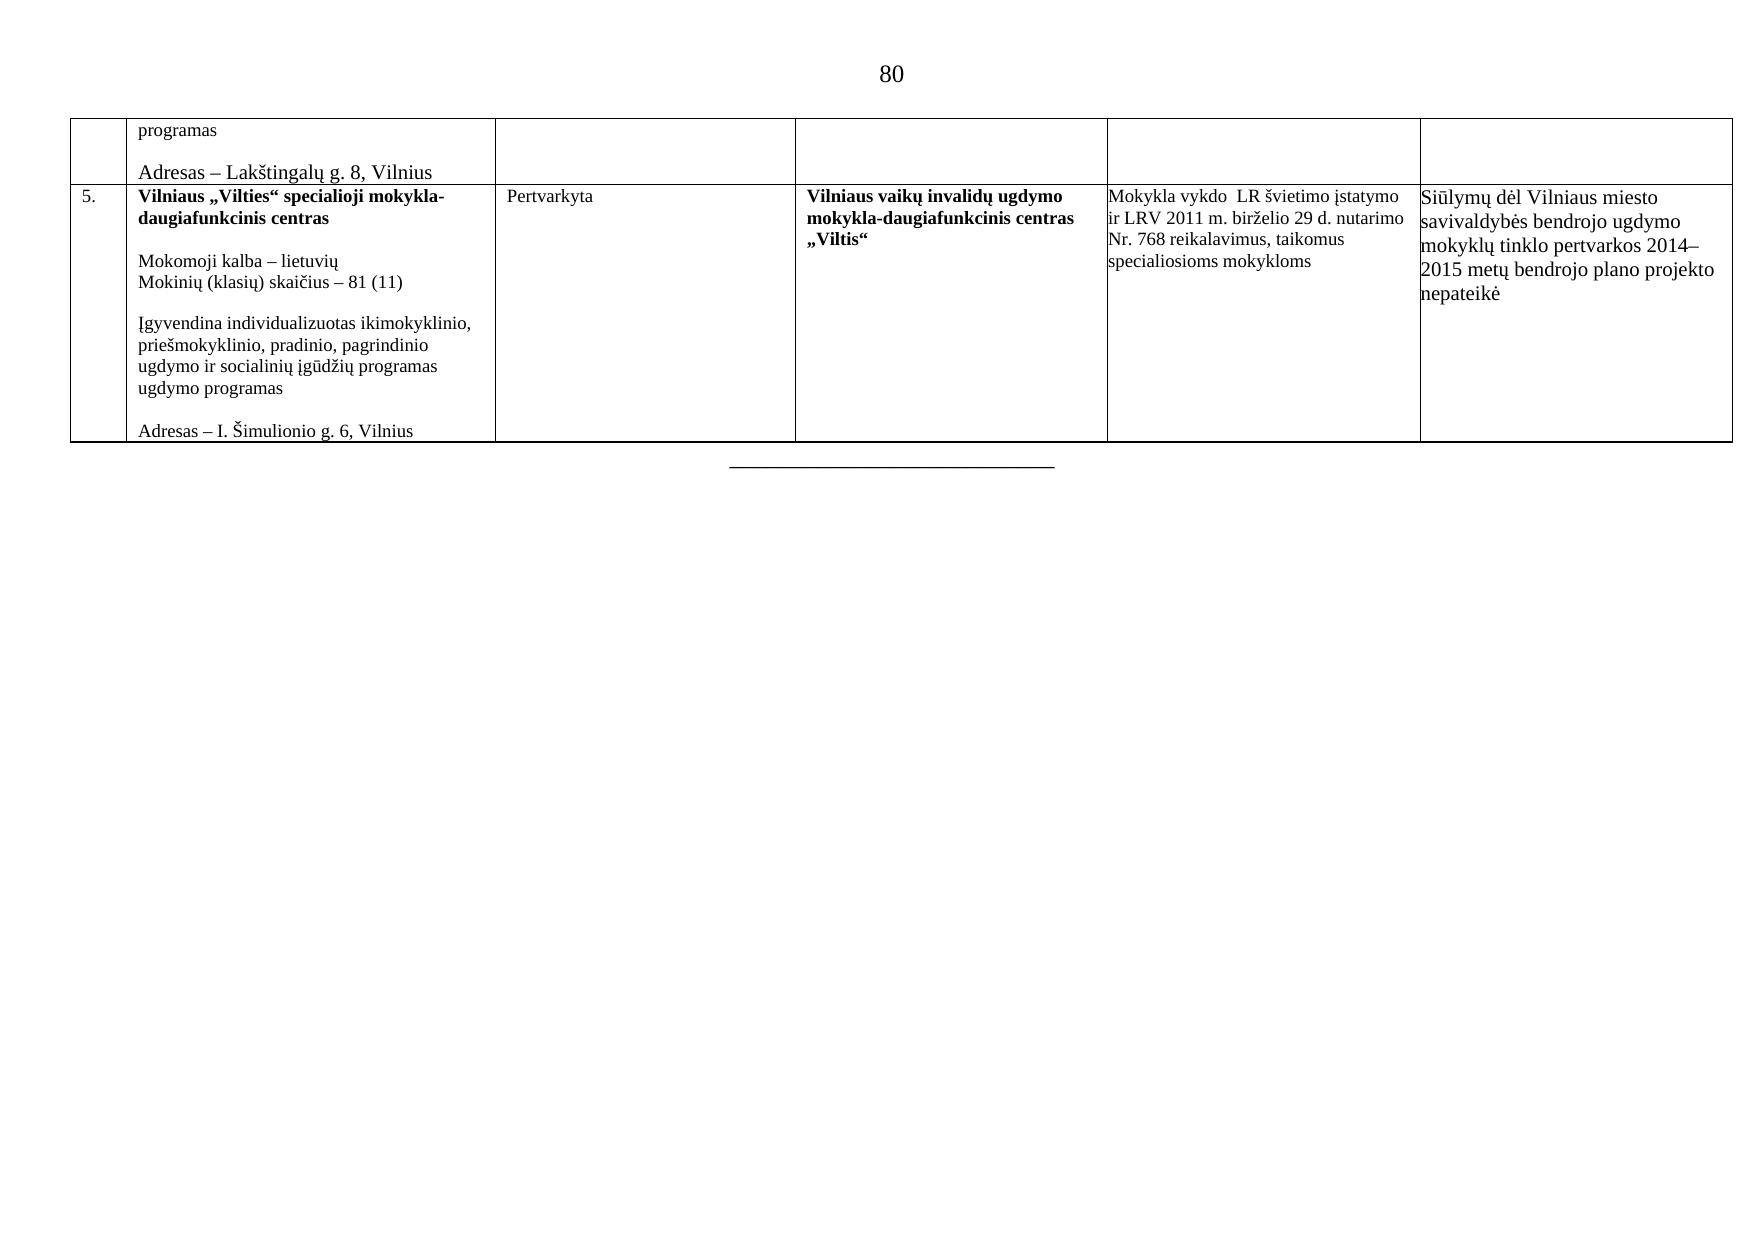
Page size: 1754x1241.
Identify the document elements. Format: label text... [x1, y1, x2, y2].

table_cell 5. [71, 185, 126, 441]
table_cell Vilniaus „Vilties“ specialioji mokykla-daugiafunkcinis centras Mokomoji kalba – lietuvių Mokinių (klasių) skaičius – 81 (11) Įgyvendina individualizuotas ikimokyklinio, priešmokyklinio, pradinio, pagrindinio ugdymo ir socialinių įgūdžių programas ugdymo programas Adresas – I. Šimulionio g. 6, Vilnius [127, 185, 495, 441]
table_cell [71, 119, 126, 184]
table_cell programas Adresas – Lakštingalų g. 8, Vilnius [127, 119, 495, 184]
table_cell [496, 119, 795, 184]
table_cell Siūlymų dėl Vilniaus miesto savivaldybės bendrojo ugdymo mokyklų tinklo pertvarkos 2014–2015 metų bendrojo plano projekto nepateikė [1421, 185, 1732, 441]
table_cell [1421, 119, 1732, 184]
text __________________________ [59, 442, 1724, 471]
table_cell [796, 119, 1107, 184]
table_cell Pertvarkyta [496, 185, 795, 441]
table_cell Mokykla vykdo LR švietimo įstatymo ir LRV 2011 m. birželio 29 d. nutarimo Nr. 768 reikalavimus, taikomus specialiosioms mokykloms [1108, 185, 1420, 441]
table_cell [1108, 119, 1420, 184]
table_cell Vilniaus vaikų invalidų ugdymo mokykla-daugiafunkcinis centras „Viltis“ [796, 185, 1107, 441]
